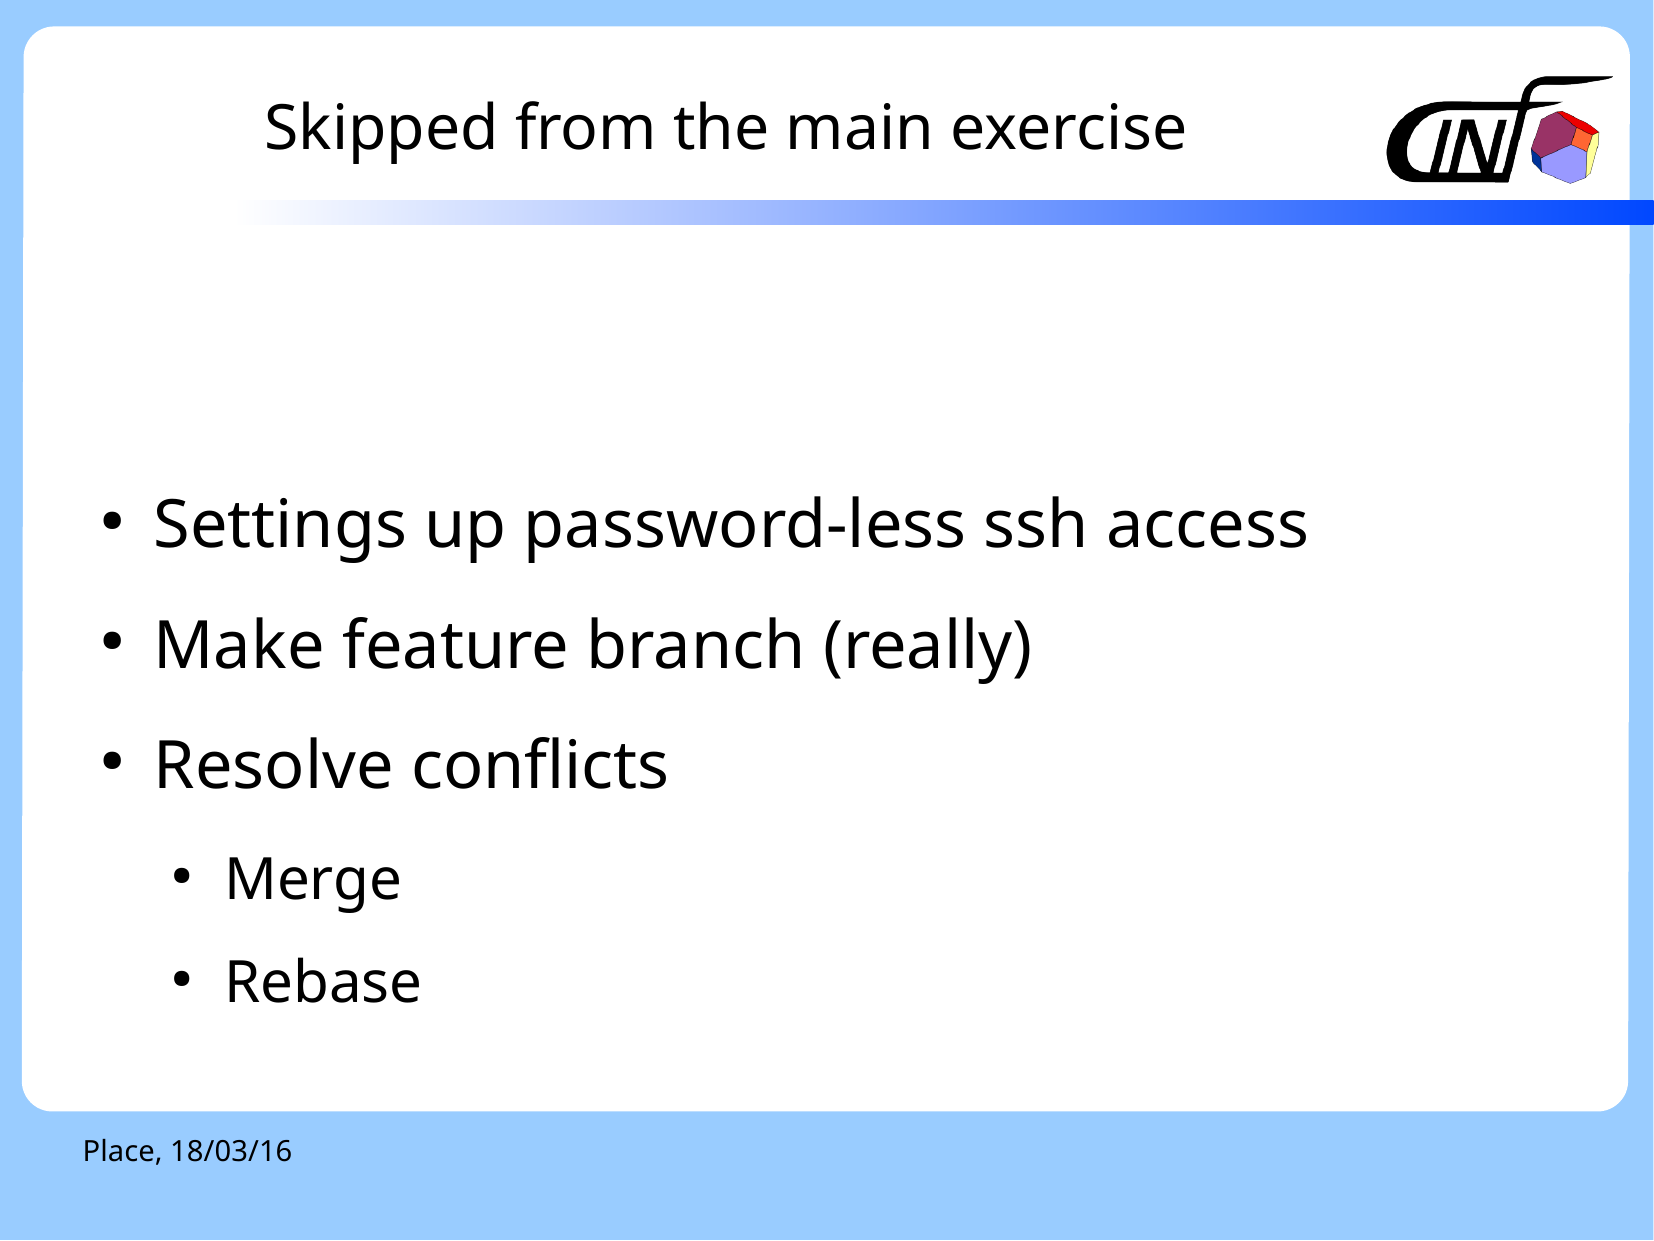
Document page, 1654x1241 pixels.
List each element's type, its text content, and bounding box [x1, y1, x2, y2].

picture [1386, 76, 1613, 184]
title Skipped from the main exercise [82, 49, 1371, 201]
list Settings up password-less ssh access Make feature branch (really) Resolve conflicts Merge Rebase [82, 236, 1571, 1055]
